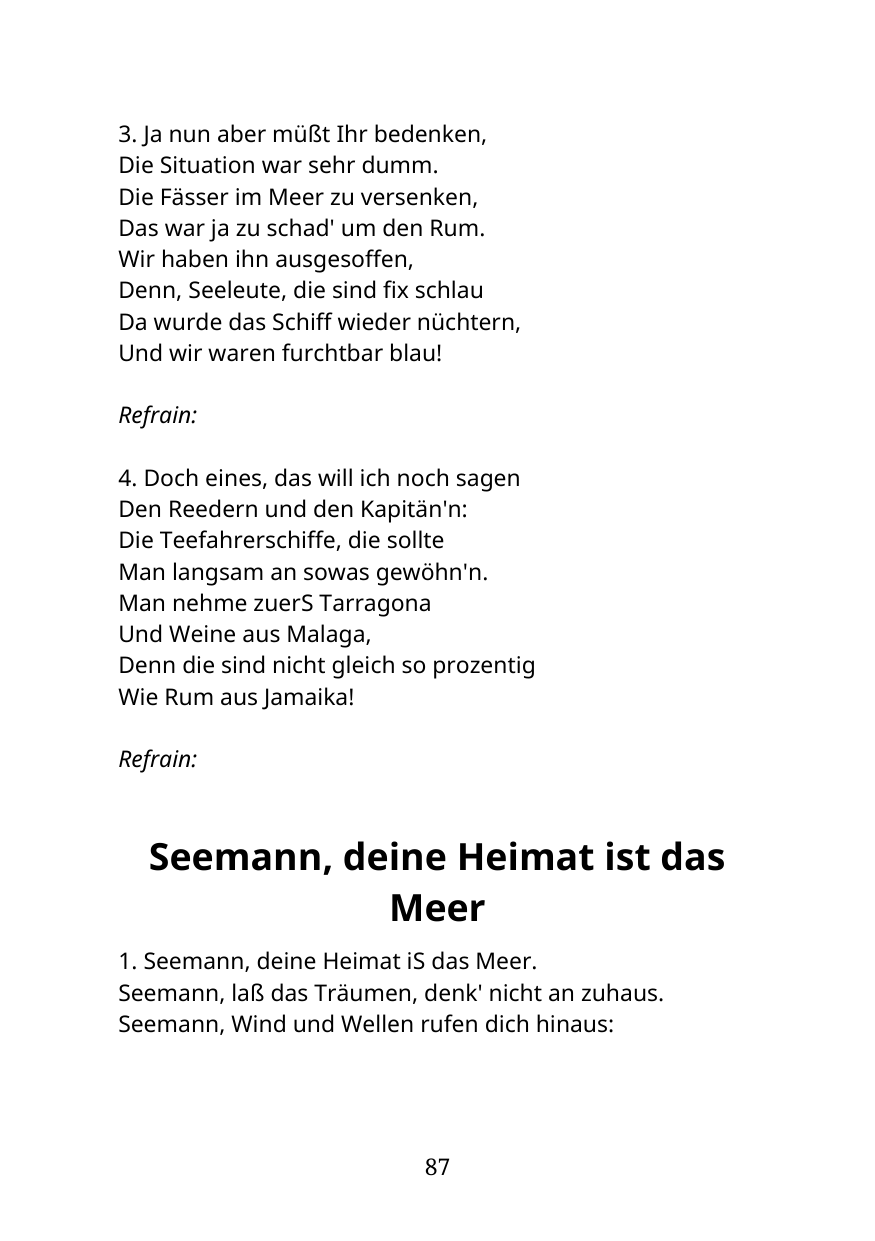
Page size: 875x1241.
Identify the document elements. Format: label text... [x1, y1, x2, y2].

text Und Weine aus Malaga, [118, 618, 756, 649]
subtitle Seemann, deine Heimat ist das Meer [118, 831, 756, 933]
text 1. Seemann, deine Heimat iS das Meer. Seemann, laß das Träumen, denk' nicht an zuhaus. Seemann, Wind und Wellen rufen dich hinaus: [118, 945, 756, 1039]
text Denn die sind nicht gleich so prozentig [118, 649, 756, 681]
text 4. Doch eines, das will ich noch sagen Den Reedern und den Kapitän'n: Die Teefahrerschiffe, die sollte Man langsam an sowas gewöhn'n. Man nehme zuerS Tarragona [118, 462, 756, 618]
text Refrain: [118, 743, 756, 774]
text Refrain: [118, 399, 756, 431]
text Wie Rum aus Jamaika! [118, 681, 756, 712]
text 3. Ja nun aber müßt Ihr bedenken, Die Situation war sehr dumm. Die Fässer im Meer zu versenken, Das war ja zu schad' um den Rum. Wir haben ihn ausgesoffen, Denn, Seeleute, die sind fix schlau Da wurde das Schiff wieder nüchtern, Und wir waren furchtbar blau! [118, 118, 756, 368]
